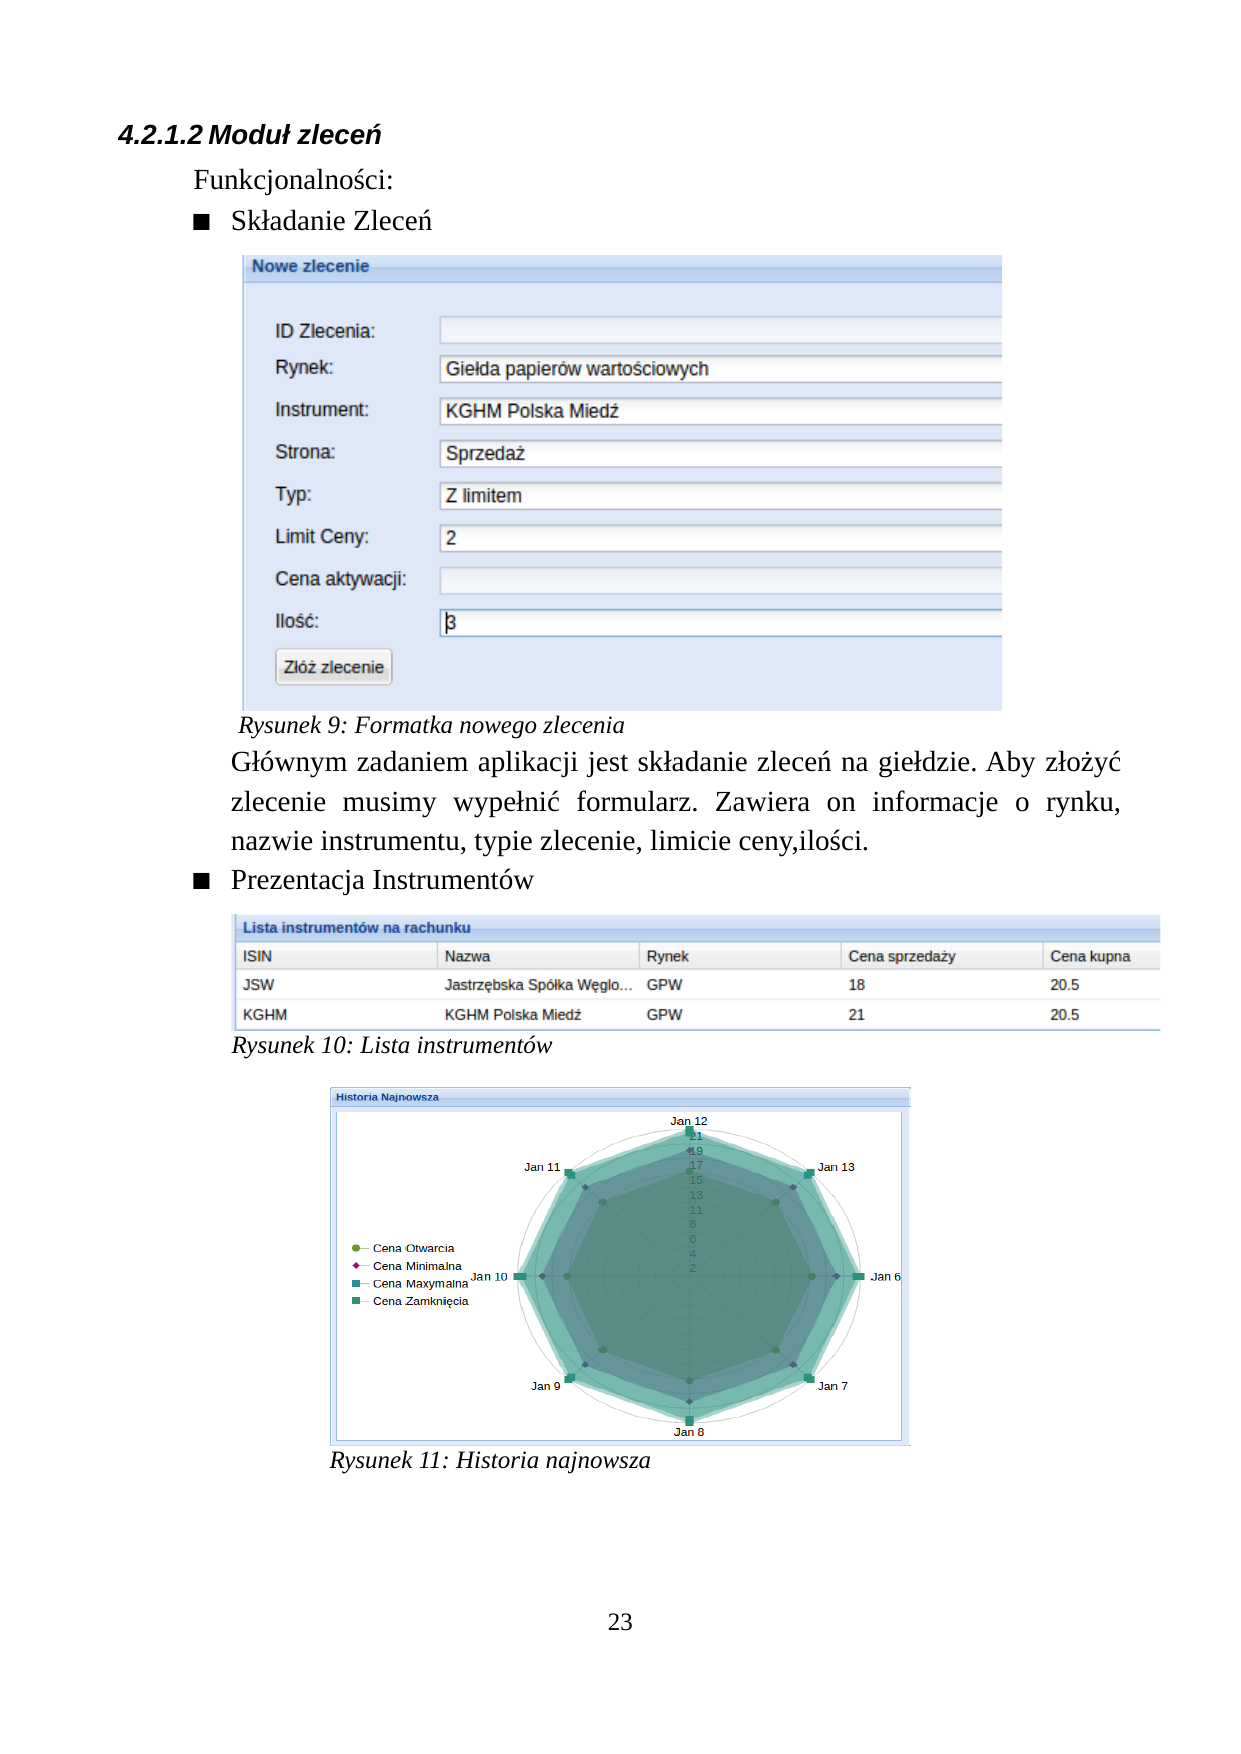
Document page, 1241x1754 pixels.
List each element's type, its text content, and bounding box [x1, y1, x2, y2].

list Rysunek 9: Formatka nowego zlecenia [238, 711, 1002, 739]
picture [231, 914, 1161, 1031]
list Funkcjonalności: [156, 162, 1122, 196]
text Rysunek 11: Historia najnowsza [329, 1446, 911, 1474]
picture [329, 1086, 911, 1446]
list Prezentacja Instrumentów [193, 862, 1122, 896]
subtitle Moduł zleceń [118, 118, 1122, 150]
text Rysunek 10: Lista instrumentów [231, 1031, 1160, 1059]
list Składanie Zleceń [193, 203, 1122, 236]
picture [238, 255, 1003, 711]
list Głównym zadaniem aplikacji jest składanie zleceń na giełdzie. Aby złożyć zlecenie musimy wypełnić formularz. Zawiera on informacje o rynku, nazwie instrumentu, typie zlecenie, limicie ceny,ilości. [193, 243, 1122, 856]
